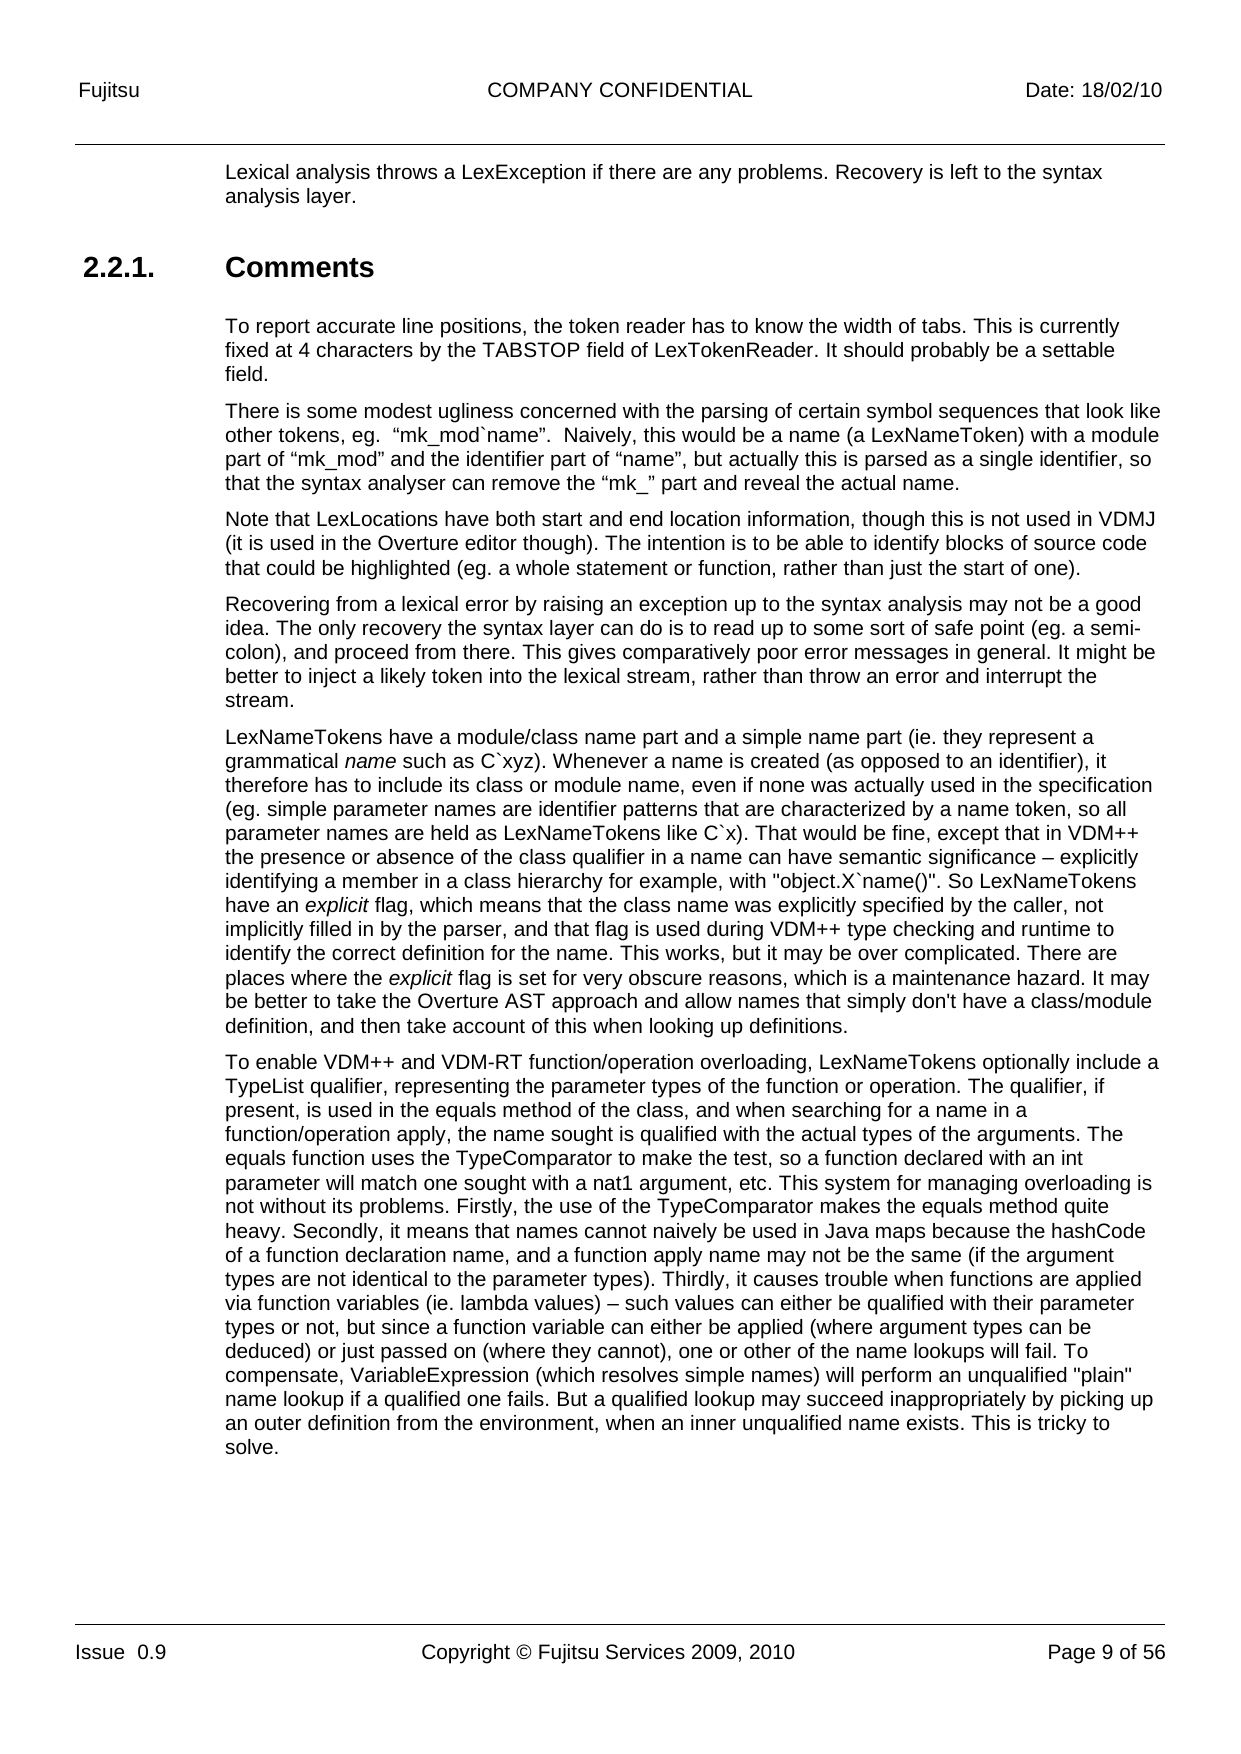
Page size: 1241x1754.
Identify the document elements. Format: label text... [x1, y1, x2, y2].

text There is some modest ugliness concerned with the parsing of certain symbol sequences that look like other tokens, eg. “mk_mod`name”. Naively, this would be a name (a LexNameToken) with a module part of “mk_mod” and the identifier part of “name”, but actually this is parsed as a single identifier, so that the syntax analyser can remove the “mk_” part and reveal the actual name. [225, 398, 1165, 495]
text Lexical analysis throws a LexException if there are any problems. Recovery is left to the syntax analysis layer. [225, 160, 1165, 208]
text Note that LexLocations have both start and end location information, though this is not used in VDMJ (it is used in the Overture editor though). The intention is to be able to identify blocks of source code that could be highlighted (eg. a whole statement or function, rather than just the start of one). [225, 507, 1165, 579]
subtitle Comments [75, 250, 1165, 284]
text Recovering from a lexical error by raising an exception up to the syntax analysis may not be a good idea. The only recovery the syntax layer can do is to read up to some sort of safe point (eg. a semi-colon), and proceed from there. This gives comparatively poor error messages in general. It might be better to inject a likely token into the lexical stream, rather than throw an error and interrupt the stream. [225, 592, 1165, 712]
text LexNameTokens have a module/class name part and a simple name part (ie. they represent a grammatical name such as C`xyz). Whenever a name is created (as opposed to an identifier), it therefore has to include its class or module name, even if none was actually used in the specification (eg. simple parameter names are identifier patterns that are characterized by a name token, so all parameter names are held as LexNameTokens like C`x). That would be fine, except that in VDM++ the presence or absence of the class qualifier in a name can have semantic significance – explicitly identifying a member in a class hierarchy for example, with "object.X`name()". So LexNameTokens have an explicit flag, which means that the class name was explicitly specified by the caller, not implicitly filled in by the parser, and that flag is used during VDM++ type checking and runtime to identify the correct definition for the name. This works, but it may be over complicated. There are places where the explicit flag is set for very obscure reasons, which is a maintenance hazard. It may be better to take the Overture AST approach and allow names that simply don't have a class/module definition, and then take account of this when looking up definitions. [225, 725, 1165, 1038]
text To enable VDM++ and VDM-RT function/operation overloading, LexNameTokens optionally include a TypeList qualifier, representing the parameter types of the function or operation. The qualifier, if present, is used in the equals method of the class, and when searching for a name in a function/operation apply, the name sought is qualified with the actual types of the arguments. The equals function uses the TypeComparator to make the test, so a function declared with an int parameter will match one sought with a nat1 argument, etc. This system for managing overloading is not without its problems. Firstly, the use of the TypeComparator makes the equals method quite heavy. Secondly, it means that names cannot naively be used in Java maps because the hashCode of a function declaration name, and a function apply name may not be the same (if the argument types are not identical to the parameter types). Thirdly, it causes trouble when functions are applied via function variables (ie. lambda values) – such values can either be qualified with their parameter types or not, but since a function variable can either be applied (where argument types can be deduced) or just passed on (where they cannot), one or other of the name lookups will fail. To compensate, VariableExpression (which resolves simple names) will perform an unqualified "plain" name lookup if a qualified one fails. But a qualified lookup may succeed inappropriately by picking up an outer definition from the environment, when an inner unqualified name exists. This is tricky to solve. [225, 1050, 1165, 1459]
text To report accurate line positions, the token reader has to know the width of tabs. This is currently fixed at 4 characters by the TABSTOP field of LexTokenReader. It should probably be a settable field. [225, 314, 1165, 386]
